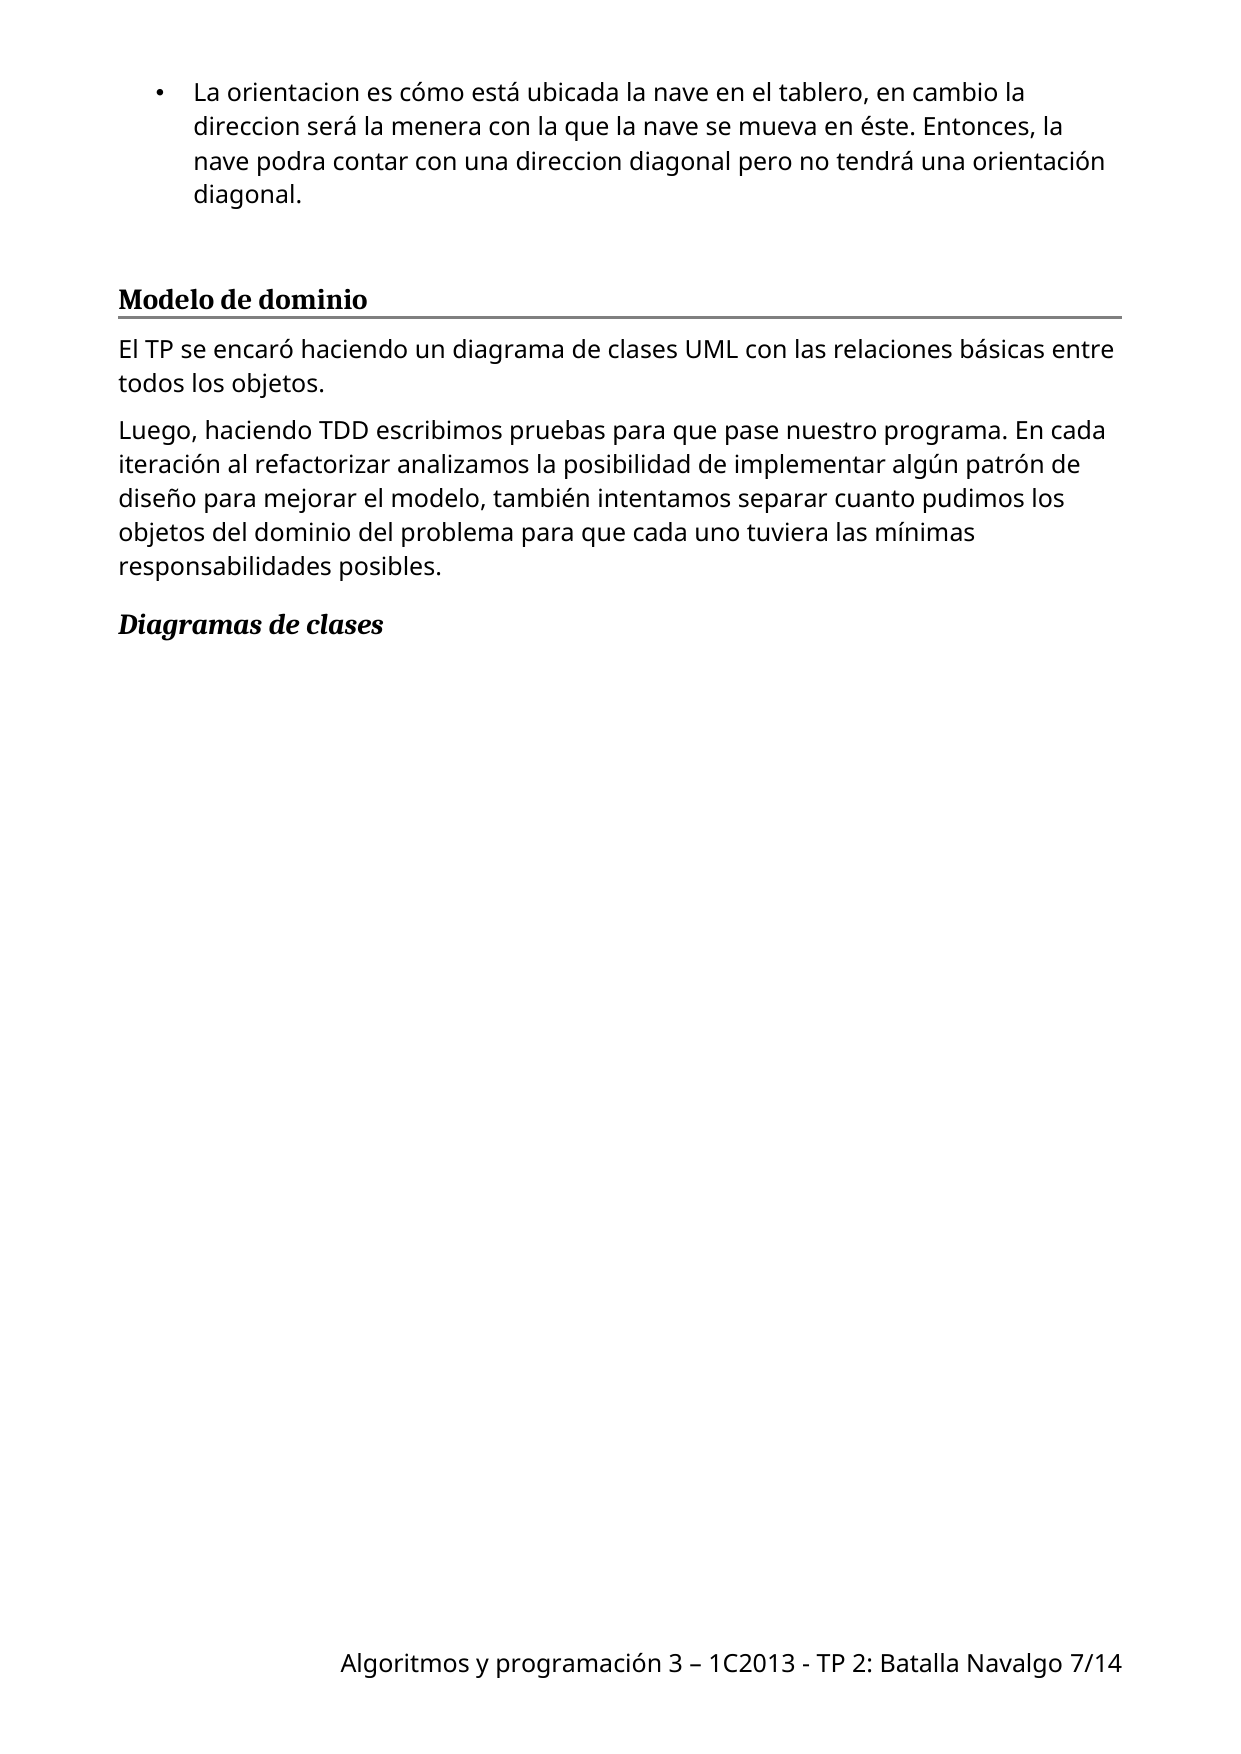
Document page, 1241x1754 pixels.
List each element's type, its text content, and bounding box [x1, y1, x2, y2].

list La orientacion es cómo está ubicada la nave en el tablero, en cambio la direccion será la menera con la que la nave se mueva en éste. Entonces, la nave podra contar con una direccion diagonal pero no tendrá una orientación diagonal. [156, 75, 1122, 211]
text El TP se encaró haciendo un diagrama de clases UML con las relaciones básicas entre todos los objetos. [118, 332, 1122, 400]
subtitle Modelo de dominio [118, 283, 1122, 316]
subtitle Diagramas de clases [118, 608, 1122, 641]
text Luego, haciendo TDD escribimos pruebas para que pase nuestro programa. En cada iteración al refactorizar analizamos la posibilidad de implementar algún patrón de diseño para mejorar el modelo, también intentamos separar cuanto pudimos los objetos del dominio del problema para que cada uno tuviera las mínimas responsabilidades posibles. [118, 413, 1122, 583]
